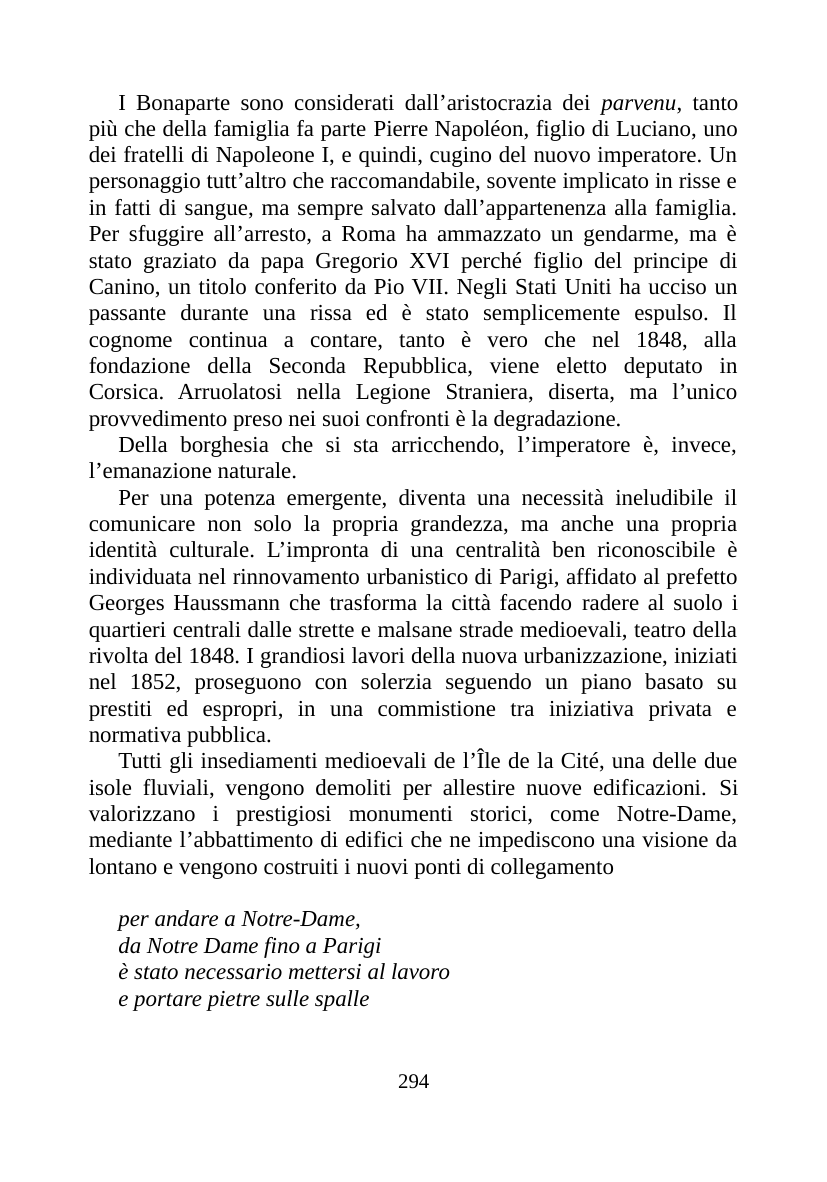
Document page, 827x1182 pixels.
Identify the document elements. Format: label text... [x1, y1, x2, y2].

text da Notre Dame fino a Parigi [88, 932, 738, 958]
text e portare pietre sulle spalle [88, 984, 738, 1011]
text per andare a Notre-Dame, [88, 906, 738, 932]
text Per una potenza emergente, diventa una necessità ineludibile il comunicare non solo la propria grandezza, ma anche una propria identità culturale. L’impronta di una centralità ben riconoscibile è individuata nel rinnovamento urbanistico di Parigi, affidato al prefetto Georges Haussmann che trasforma la città facendo radere al suolo i quartieri centrali dalle strette e malsane strade medioevali, teatro della rivolta del 1848. I grandiosi lavori della nuova urbanizzazione, iniziati nel 1852, proseguono con solerzia seguendo un piano basato su prestiti ed espropri, in una commistione tra iniziativa privata e normativa pubblica. [88, 484, 738, 747]
text I Bonaparte sono considerati dall’aristocrazia dei parvenu, tanto più che della famiglia fa parte Pierre Napoléon, figlio di Luciano, uno dei fratelli di Napoleone I, e quindi, cugino del nuovo imperatore. Un personaggio tutt’altro che raccomandabile, sovente implicato in risse e in fatti di sangue, ma sempre salvato dall’appartenenza alla famiglia. Per sfuggire all’arresto, a Roma ha ammazzato un gendarme, ma è stato graziato da papa Gregorio XVI perché figlio del principe di Canino, un titolo conferito da Pio VII. Negli Stati Uniti ha ucciso un passante durante una rissa ed è stato semplicemente espulso. Il cognome continua a contare, tanto è vero che nel 1848, alla fondazione della Seconda Repubblica, viene eletto deputato in Corsica. Arruolatosi nella Legione Straniera, diserta, ma l’unico provvedimento preso nei suoi confronti è la degradazione. [88, 88, 738, 431]
text è stato necessario mettersi al lavoro [88, 958, 738, 984]
text Della borghesia che si sta arricchendo, l’imperatore è, invece, l’emanazione naturale. [88, 431, 738, 484]
text Tutti gli insediamenti medioevali de l’Île de la Cité, una delle due isole fluviali, vengono demoliti per allestire nuove edificazioni. Si valorizzano i prestigiosi monumenti storici, come Notre-Dame, mediante l’abbattimento di edifici che ne impediscono una visione da lontano e vengono costruiti i nuovi ponti di collegamento [88, 747, 738, 879]
